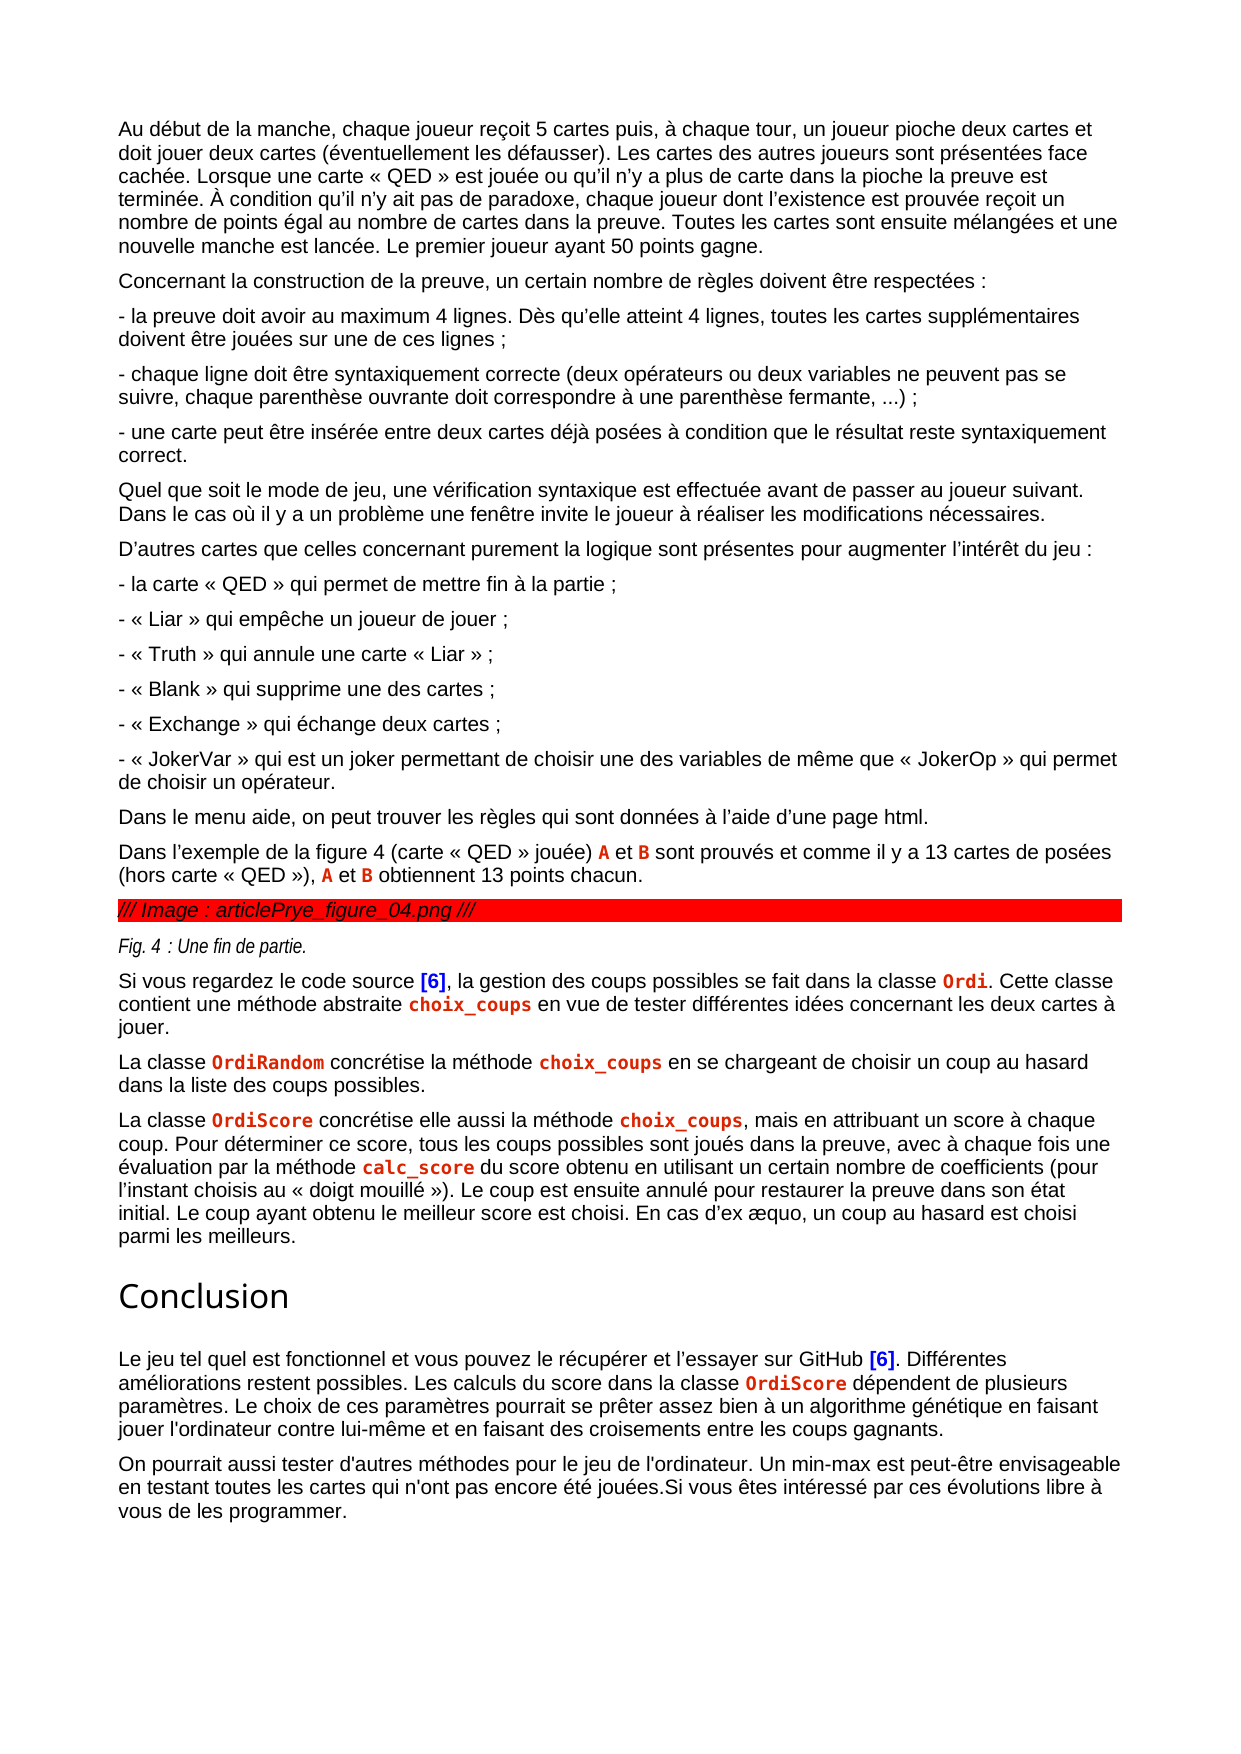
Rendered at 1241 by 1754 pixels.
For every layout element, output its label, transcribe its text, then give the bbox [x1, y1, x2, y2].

text - « JokerVar » qui est un joker permettant de choisir une des variables de même que « JokerOp » qui permet de choisir un opérateur. [118, 747, 1122, 794]
text /// Image : articlePrye_figure_04.png /// [118, 899, 1122, 922]
text La classe OrdiRandom concrétise la méthode choix_coups en se chargeant de choisir un coup au hasard dans la liste des coups possibles. [118, 1051, 1122, 1097]
text D’autres cartes que celles concernant purement la logique sont présentes pour augmenter l’intérêt du jeu : [118, 537, 1122, 560]
subtitle Conclusion [118, 1273, 1122, 1319]
text Le jeu tel quel est fonctionnel et vous pouvez le récupérer et l’essayer sur GitHub [6]. Différentes améliorations restent possibles. Les calculs du score dans la classe OrdiScore dépendent de plusieurs paramètres. Le choix de ces paramètres pourrait se prêter assez bien à un algorithme génétique en faisant jouer l'ordinateur contre lui-même et en faisant des croisements entre les coups gagnants. [118, 1348, 1122, 1441]
text Dans l’exemple de la figure 4 (carte « QED » jouée) A et B sont prouvés et comme il y a 13 cartes de posées (hors carte « QED »), A et B obtiennent 13 points chacun. [118, 840, 1122, 887]
text La classe OrdiScore concrétise elle aussi la méthode choix_coups, mais en attribuant un score à chaque coup. Pour déterminer ce score, tous les coups possibles sont joués dans la preuve, avec à chaque fois une évaluation par la méthode calc_score du score obtenu en utilisant un certain nombre de coefficients (pour l’instant choisis au « doigt mouillé »). Le coup est ensuite annulé pour restaurer la preuve dans son état initial. Le coup ayant obtenu le meilleur score est choisi. En cas d’ex æquo, un coup au hasard est choisi parmi les meilleurs. [118, 1109, 1122, 1248]
text - la carte « QED » qui permet de mettre fin à la partie ; [118, 572, 1122, 595]
text Si vous regardez le code source [6], la gestion des coups possibles se fait dans la classe Ordi. Cette classe contient une méthode abstraite choix_coups en vue de tester différentes idées concernant les deux cartes à jouer. [118, 969, 1122, 1039]
text Concernant la construction de la preuve, un certain nombre de règles doivent être respectées : [118, 269, 1122, 292]
text Au début de la manche, chaque joueur reçoit 5 cartes puis, à chaque tour, un joueur pioche deux cartes et doit jouer deux cartes (éventuellement les défausser). Les cartes des autres joueurs sont présentées face cachée. Lorsque une carte « QED » est jouée ou qu’il n’y a plus de carte dans la pioche la preuve est terminée. À condition qu’il n’y ait pas de paradoxe, chaque joueur dont l’existence est prouvée reçoit un nombre de points égal au nombre de cartes dans la preuve. Toutes les cartes sont ensuite mélangées et une nouvelle manche est lancée. Le premier joueur ayant 50 points gagne. [118, 118, 1122, 257]
text Fig. 4 : Une fin de partie. [118, 934, 1122, 958]
text - « Liar » qui empêche un joueur de jouer ; [118, 607, 1122, 630]
text - « Exchange » qui échange deux cartes ; [118, 712, 1122, 735]
text - « Truth » qui annule une carte « Liar » ; [118, 642, 1122, 665]
text On pourrait aussi tester d'autres méthodes pour le jeu de l'ordinateur. Un min-max est peut-être envisageable en testant toutes les cartes qui n'ont pas encore été jouées.Si vous êtes intéressé par ces évolutions libre à vous de les programmer. [118, 1453, 1122, 1522]
text - « Blank » qui supprime une des cartes ; [118, 677, 1122, 700]
text - la preuve doit avoir au maximum 4 lignes. Dès qu’elle atteint 4 lignes, toutes les cartes supplémentaires doivent être jouées sur une de ces lignes ; [118, 304, 1122, 351]
text - une carte peut être insérée entre deux cartes déjà posées à condition que le résultat reste syntaxiquement correct. [118, 421, 1122, 467]
text - chaque ligne doit être syntaxiquement correcte (deux opérateurs ou deux variables ne peuvent pas se suivre, chaque parenthèse ouvrante doit correspondre à une parenthèse fermante, ...) ; [118, 362, 1122, 409]
text Quel que soit le mode de jeu, une vérification syntaxique est effectuée avant de passer au joueur suivant. Dans le cas où il y a un problème une fenêtre invite le joueur à réaliser les modifications nécessaires. [118, 479, 1122, 525]
text Dans le menu aide, on peut trouver les règles qui sont données à l’aide d’une page html. [118, 805, 1122, 829]
